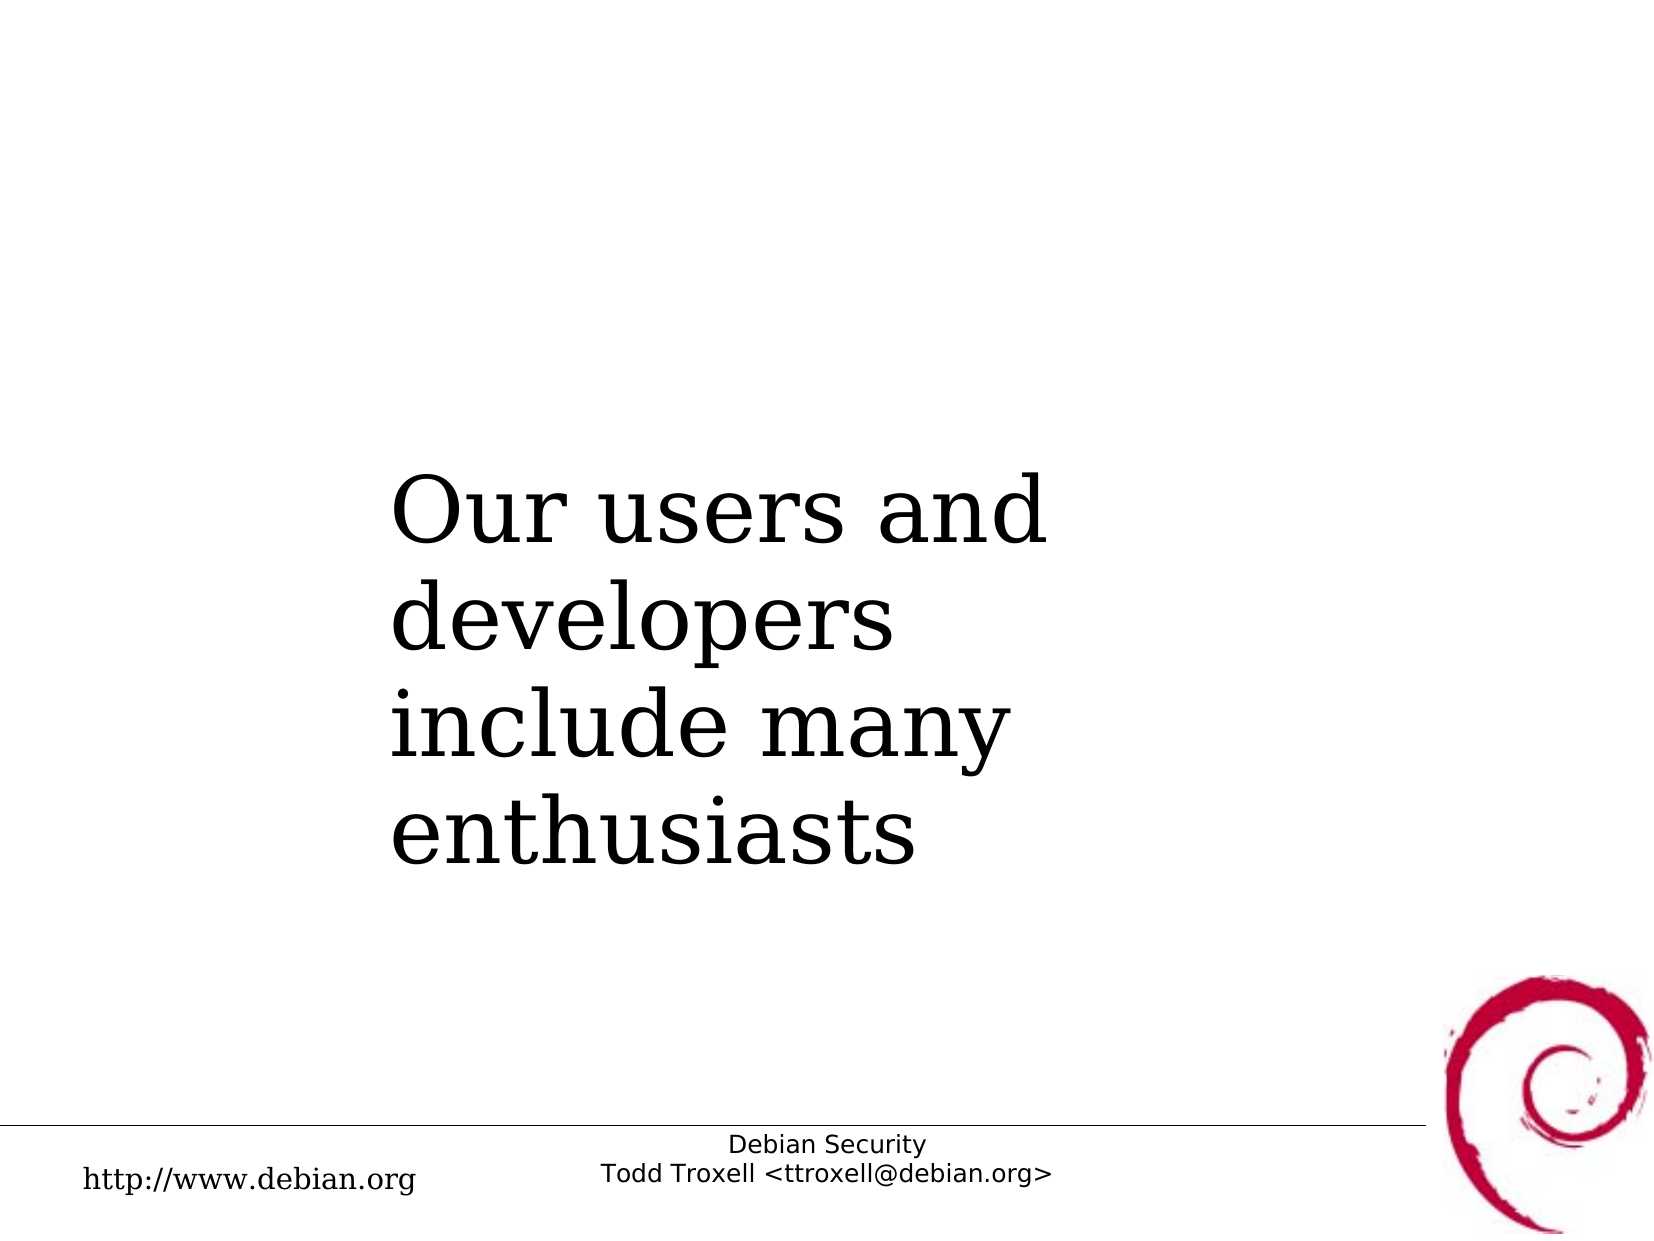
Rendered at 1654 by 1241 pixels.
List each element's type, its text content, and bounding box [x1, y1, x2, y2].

text_box Our users and developers include many enthusiasts [375, 450, 1276, 893]
picture [1443, 975, 1654, 1234]
